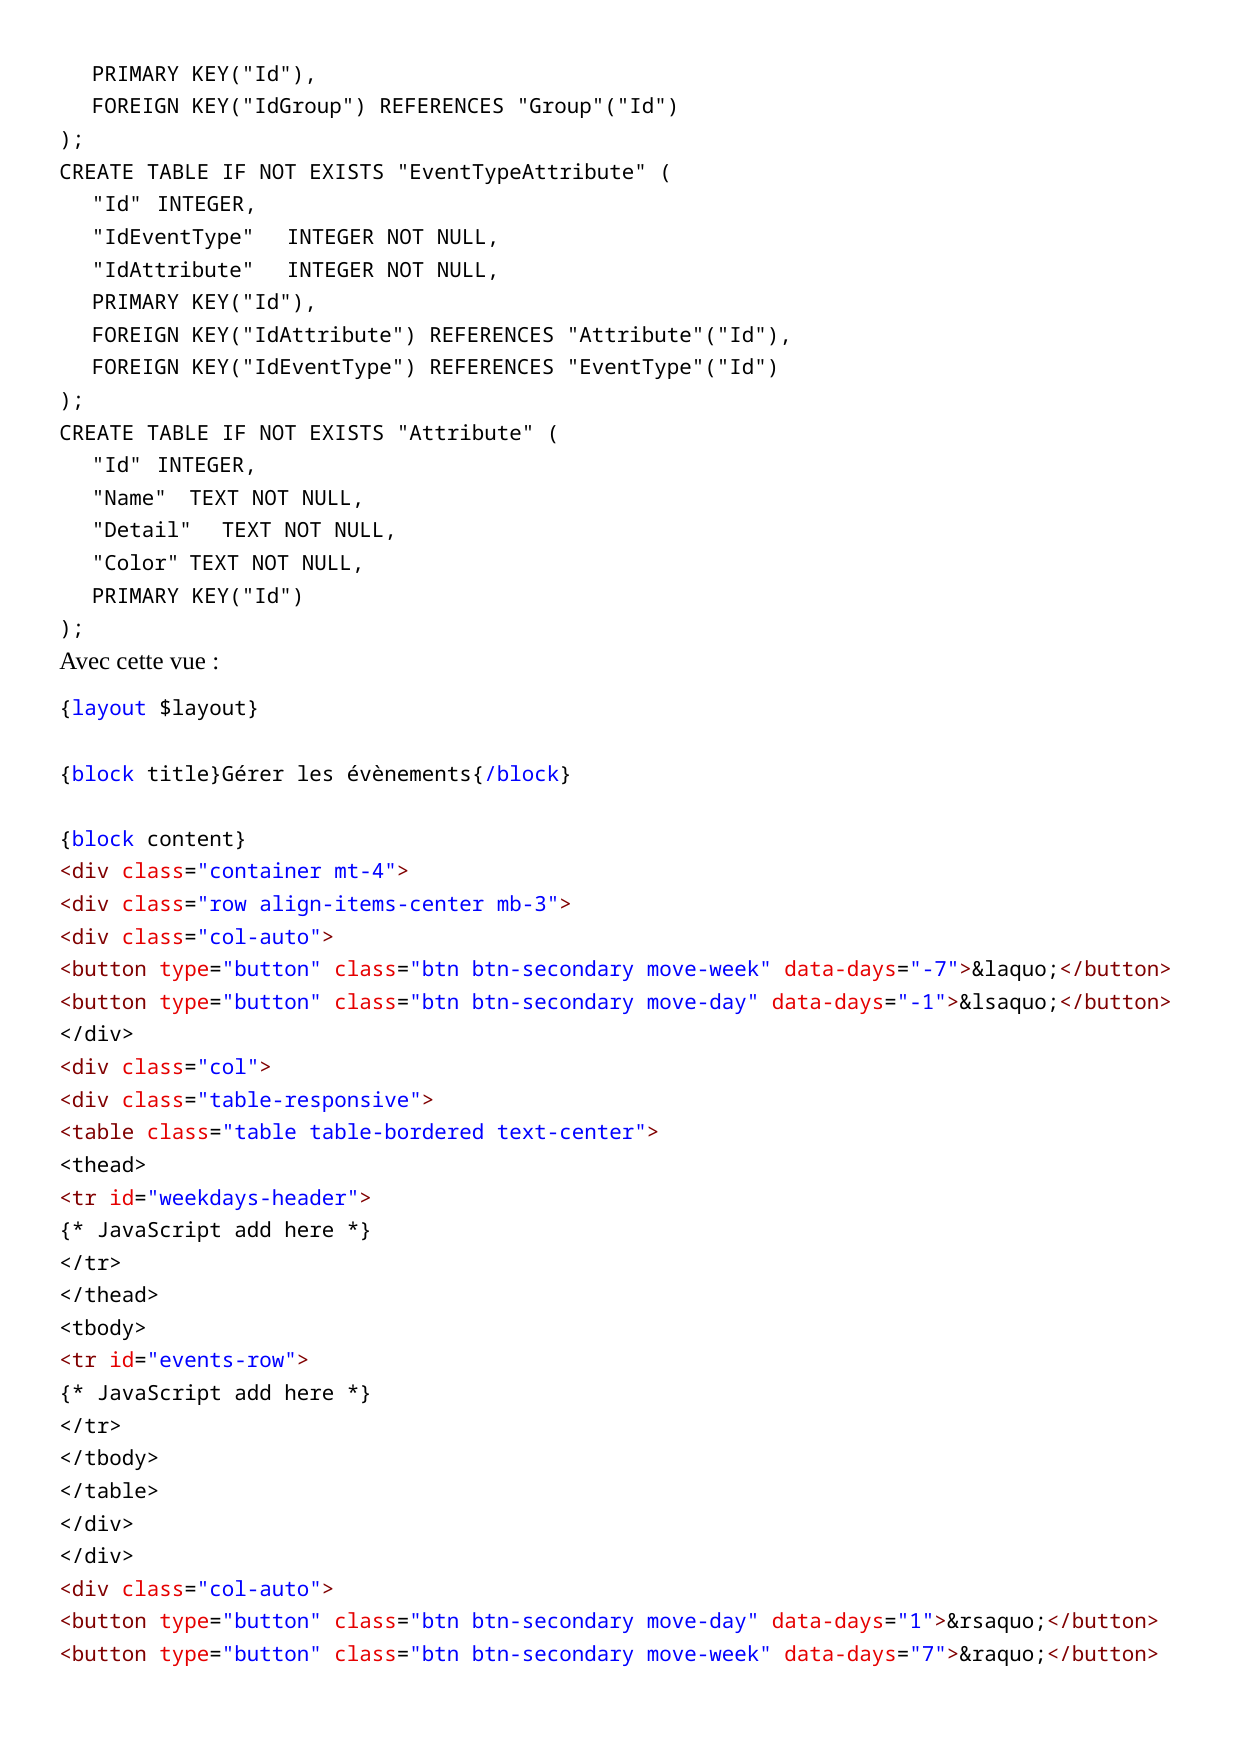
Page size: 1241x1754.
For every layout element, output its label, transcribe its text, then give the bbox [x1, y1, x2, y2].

text <div class="table-responsive"> [59, 1085, 1181, 1113]
text <div class="container mt-4"> [59, 857, 1181, 885]
text ); [59, 124, 1181, 153]
text </div> [59, 1509, 1181, 1537]
text {* JavaScript add here *} [59, 1378, 1181, 1407]
text <thead> [59, 1150, 1181, 1178]
text {* JavaScript add here *} [59, 1215, 1181, 1244]
text "Detail" TEXT NOT NULL, [59, 516, 1181, 544]
text </tr> [59, 1248, 1181, 1276]
text PRIMARY KEY("Id"), [59, 287, 1181, 316]
text CREATE TABLE IF NOT EXISTS "Attribute" ( [59, 418, 1181, 446]
text </div> [59, 1019, 1181, 1048]
text <div class="col"> [59, 1052, 1181, 1081]
text </thead> [59, 1280, 1181, 1309]
text <table class="table table-bordered text-center"> [59, 1117, 1181, 1146]
text FOREIGN KEY("IdEventType") REFERENCES "EventType"("Id") [59, 352, 1181, 381]
text <button type="button" class="btn btn-secondary move-day" data-days="1">&rsaquo;</button> [59, 1606, 1181, 1635]
text PRIMARY KEY("Id") [59, 581, 1181, 609]
text "IdEventType" INTEGER NOT NULL, [59, 222, 1181, 251]
text "Id" INTEGER, [59, 450, 1181, 479]
text </div> [59, 1541, 1181, 1570]
text </tbody> [59, 1443, 1181, 1472]
text Avec cette vue : [59, 646, 1181, 675]
text <div class="row align-items-center mb-3"> [59, 889, 1181, 918]
text "Id" INTEGER, [59, 189, 1181, 218]
text <div class="col-auto"> [59, 922, 1181, 950]
text {block content} [59, 824, 1181, 852]
text FOREIGN KEY("IdAttribute") REFERENCES "Attribute"("Id"), [59, 320, 1181, 348]
text "Color" TEXT NOT NULL, [59, 548, 1181, 577]
text </tr> [59, 1411, 1181, 1439]
text <div class="col-auto"> [59, 1574, 1181, 1602]
text "Name" TEXT NOT NULL, [59, 483, 1181, 511]
text <tbody> [59, 1313, 1181, 1341]
text {layout $layout} [59, 693, 1181, 722]
text <button type="button" class="btn btn-secondary move-day" data-days="-1">&lsaquo;</button> [59, 987, 1181, 1015]
text PRIMARY KEY("Id"), [59, 59, 1181, 87]
text <tr id="weekdays-header"> [59, 1183, 1181, 1211]
text ); [59, 385, 1181, 413]
text FOREIGN KEY("IdGroup") REFERENCES "Group"("Id") [59, 92, 1181, 120]
text <button type="button" class="btn btn-secondary move-week" data-days="7">&raquo;</button> [59, 1639, 1181, 1667]
text <tr id="events-row"> [59, 1346, 1181, 1374]
text CREATE TABLE IF NOT EXISTS "EventTypeAttribute" ( [59, 157, 1181, 185]
text </table> [59, 1476, 1181, 1504]
text <button type="button" class="btn btn-secondary move-week" data-days="-7">&laquo;</button> [59, 954, 1181, 983]
text {block title}Gérer les évènements{/block} [59, 759, 1181, 787]
text ); [59, 613, 1181, 642]
text "IdAttribute" INTEGER NOT NULL, [59, 255, 1181, 283]
